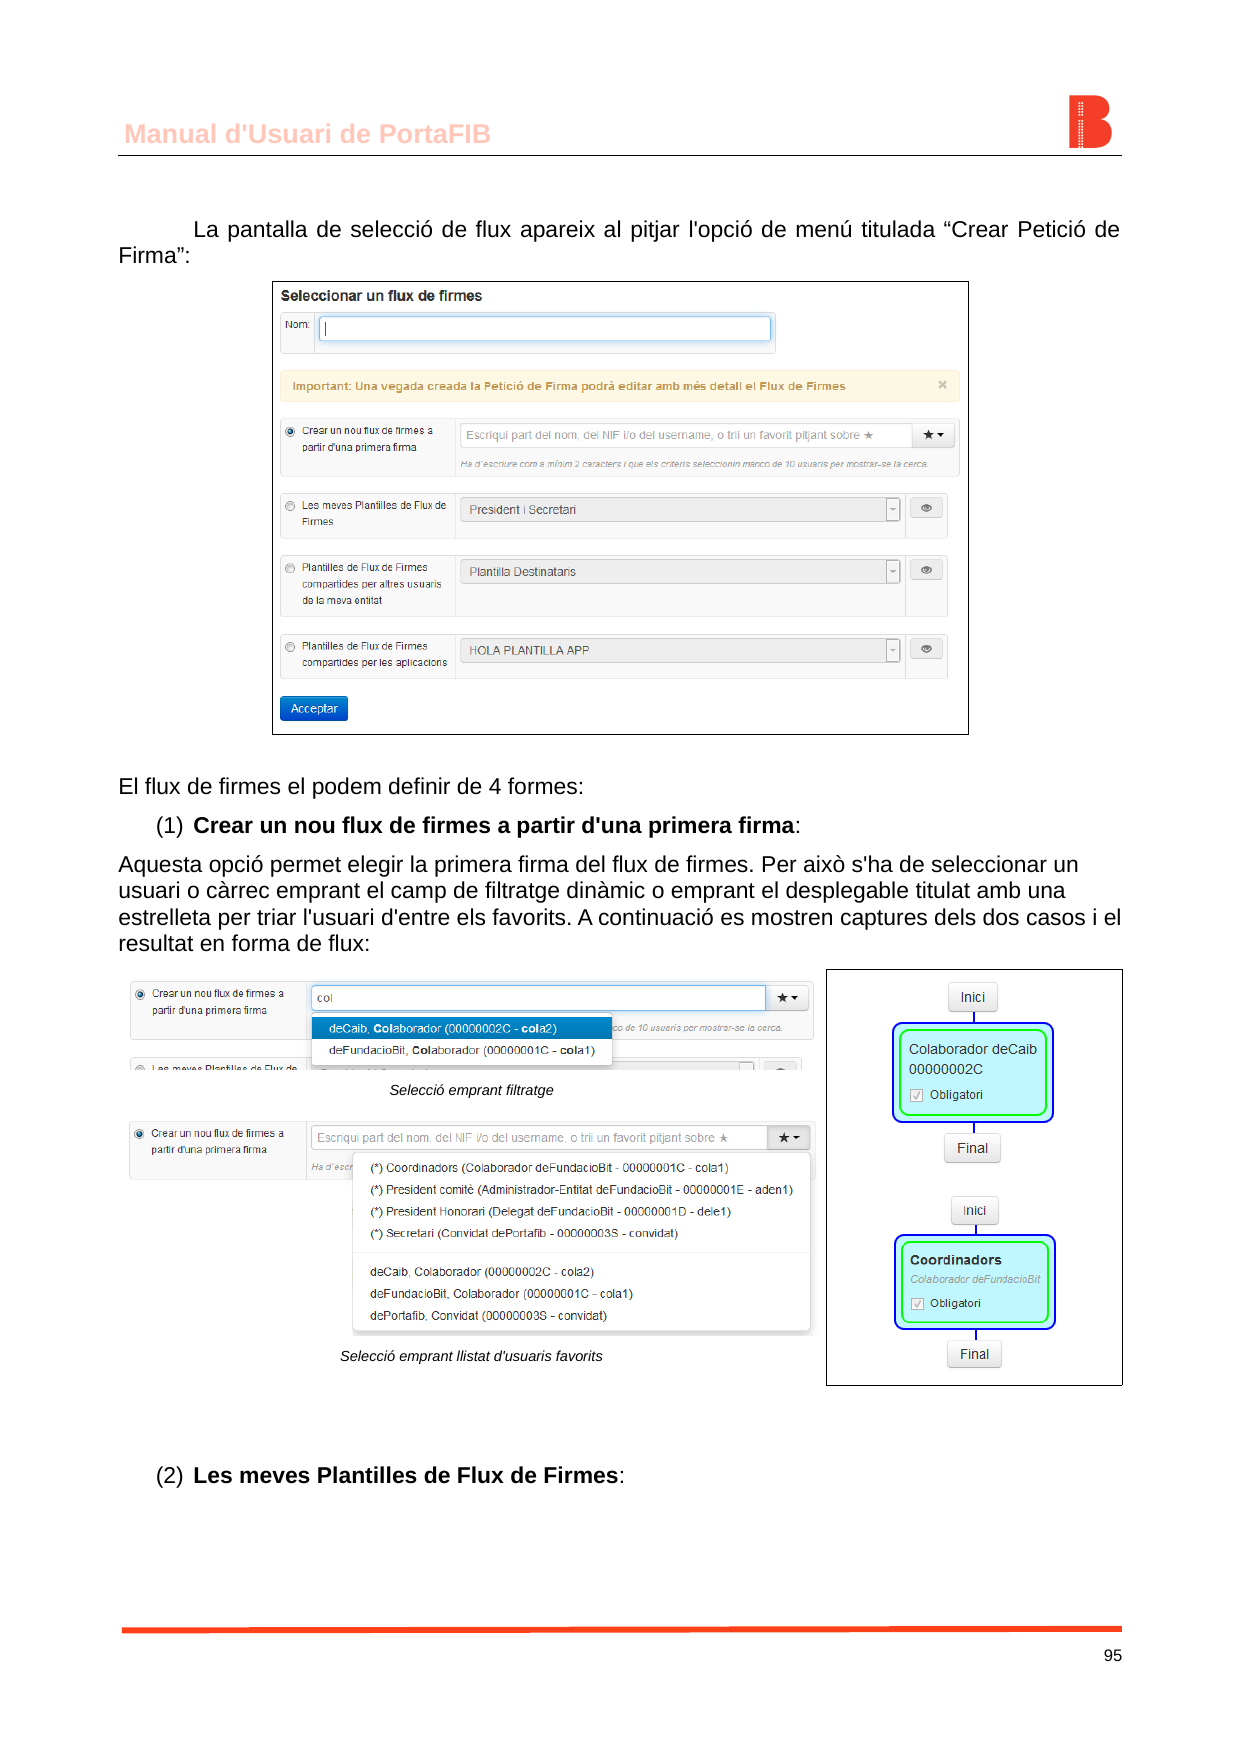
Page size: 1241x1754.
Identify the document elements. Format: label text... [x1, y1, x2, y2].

table_header [827, 970, 1122, 1384]
list Les meves Plantilles de Flux de Firmes: [156, 1462, 1122, 1489]
text Aquesta opció permet elegir la primera firma del flux de firmes. Per això s'ha de seleccionar un usuari o càrrec emprant el camp de filtratge dinàmic o emprant el desplegable titulat amb una estrelleta per triar l'usuari d'entre els favorits. A continuació es mostren captures dels dos casos i el resultat en forma de flux: [118, 851, 1122, 956]
picture [123, 974, 821, 1070]
picture [885, 1188, 1063, 1379]
picture [881, 974, 1061, 1170]
picture [274, 283, 966, 732]
list Crear un nou flux de firmes a partir d'una primera firma: [156, 812, 1122, 838]
table_header Selecció emprant filtratge Selecció emprant llistat d'usuaris favorits [118, 969, 826, 1384]
picture [123, 1111, 821, 1336]
picture [1063, 94, 1117, 150]
text La pantalla de selecció de flux apareix al pitjar l'opció de menú titulada “Crear Petició de Firma”: [118, 216, 1122, 268]
text El flux de firmes el podem definir de 4 formes: [118, 773, 1122, 799]
